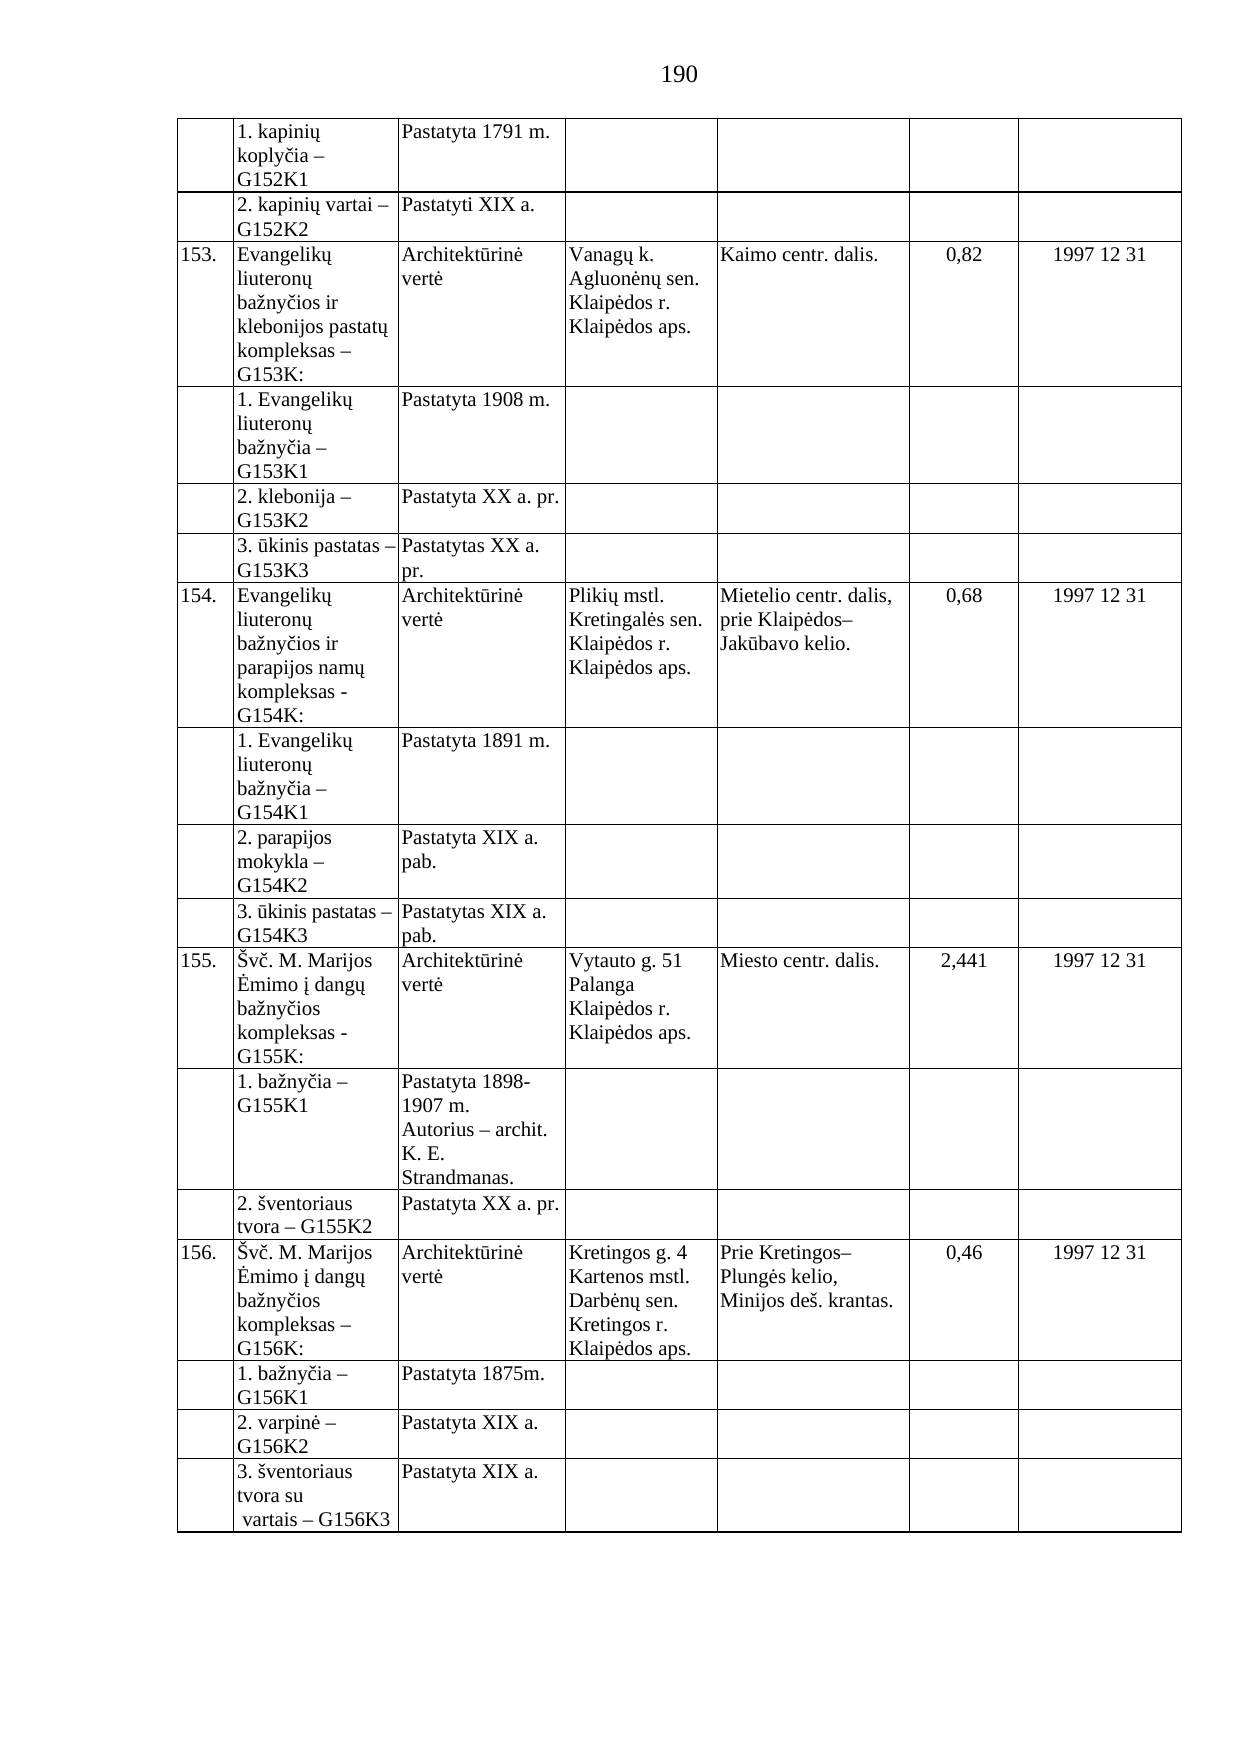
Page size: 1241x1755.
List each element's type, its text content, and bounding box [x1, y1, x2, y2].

table_cell [566, 193, 717, 241]
table_cell [566, 825, 717, 897]
table_cell [910, 534, 1018, 582]
table_cell Kaimo centr. dalis. [718, 242, 909, 386]
table_cell [718, 534, 909, 582]
table_cell Evangelikų liuteronų bažnyčios ir klebonijos pastatų kompleksas – G153K: [234, 242, 398, 386]
table_cell [566, 1459, 717, 1531]
table_cell 1. Evangelikų liuteronų bažnyčia – G154K1 [234, 728, 398, 824]
table_cell [178, 484, 233, 532]
table_cell [566, 1361, 717, 1409]
table_cell [1019, 1361, 1181, 1409]
table_cell Vytauto g. 51 Palanga Klaipėdos r. Klaipėdos aps. [566, 948, 717, 1068]
table_cell [1019, 1410, 1181, 1458]
table_cell 2,441 [910, 948, 1018, 1068]
table_cell [718, 899, 909, 947]
table_cell 155. [178, 948, 233, 1068]
table_cell 2. varpinė – G156K2 [234, 1410, 398, 1458]
table_cell Pastatyti XIX a. [399, 193, 565, 241]
table_cell [718, 728, 909, 824]
table_cell Pastatyta XIX a. pab. [399, 825, 565, 897]
table_cell [718, 1410, 909, 1458]
table_cell [910, 1459, 1018, 1531]
table_cell [910, 119, 1018, 191]
table_cell 1997 12 31 [1019, 1240, 1181, 1360]
table_cell Architektūrinė vertė [399, 583, 565, 727]
table_cell Pastatyta 1891 m. [399, 728, 565, 824]
table_cell Pastatyta 1898-1907 m. Autorius – archit. K. E. Strandmanas. [399, 1069, 565, 1189]
table_cell Švč. M. Marijos Ėmimo į dangų bažnyčios kompleksas – G156K: [234, 1240, 398, 1360]
table_cell 3. šventoriaus tvora su vartais – G156K3 [234, 1459, 398, 1531]
table_cell [178, 1190, 233, 1238]
table_cell 2. parapijos mokykla – G154K2 [234, 825, 398, 897]
table_cell Prie Kretingos–Plungės kelio, Minijos deš. krantas. [718, 1240, 909, 1360]
table_cell [178, 825, 233, 897]
table_cell 2. šventoriaus tvora – G155K2 [234, 1190, 398, 1238]
table_cell 1. kapinių koplyčia – G152K1 [234, 119, 398, 191]
table_cell [718, 1190, 909, 1238]
table_cell [910, 1069, 1018, 1189]
table_cell [718, 484, 909, 532]
table_cell [910, 1361, 1018, 1409]
table_cell [910, 1410, 1018, 1458]
table_cell [1019, 193, 1181, 241]
table_cell Pastatytas XIX a. pab. [399, 899, 565, 947]
table_cell 1. bažnyčia – G155K1 [234, 1069, 398, 1189]
table_cell [566, 534, 717, 582]
table_cell [178, 1459, 233, 1531]
table_cell [566, 1069, 717, 1189]
table_cell [566, 728, 717, 824]
table_cell Architektūrinė vertė [399, 1240, 565, 1360]
table_cell Plikių mstl. Kretingalės sen. Klaipėdos r. Klaipėdos aps. [566, 583, 717, 727]
table_cell [1019, 1069, 1181, 1189]
table_cell [1019, 119, 1181, 191]
table_cell [566, 899, 717, 947]
table_cell 1997 12 31 [1019, 242, 1181, 386]
table_cell [1019, 825, 1181, 897]
table_cell 1997 12 31 [1019, 583, 1181, 727]
table_cell [1019, 1459, 1181, 1531]
table_cell [1019, 484, 1181, 532]
table_cell 2. kapinių vartai – G152K2 [234, 193, 398, 241]
table_cell 0,68 [910, 583, 1018, 727]
table_cell 1. Evangelikų liuteronų bažnyčia – G153K1 [234, 387, 398, 483]
table_cell 0,46 [910, 1240, 1018, 1360]
table_cell [178, 899, 233, 947]
table_cell [178, 1410, 233, 1458]
table_cell 1. bažnyčia – G156K1 [234, 1361, 398, 1409]
table_cell [566, 484, 717, 532]
table_cell [910, 728, 1018, 824]
table_cell [1019, 534, 1181, 582]
table_cell Pastatyta XX a. pr. [399, 1190, 565, 1238]
table_cell [910, 193, 1018, 241]
table_cell Pastatyta 1791 m. [399, 119, 565, 191]
table_cell Architektūrinė vertė [399, 242, 565, 386]
table_cell Architektūrinė vertė [399, 948, 565, 1068]
table_cell [718, 119, 909, 191]
table_cell [718, 1069, 909, 1189]
table_cell [718, 825, 909, 897]
table_cell [910, 1190, 1018, 1238]
table_cell [718, 387, 909, 483]
table_cell [566, 1190, 717, 1238]
table_cell [178, 1069, 233, 1189]
table_cell Vanagų k. Agluonėnų sen. Klaipėdos r. Klaipėdos aps. [566, 242, 717, 386]
table_cell 1997 12 31 [1019, 948, 1181, 1068]
table_cell [566, 1410, 717, 1458]
table_cell [178, 728, 233, 824]
table_cell [718, 193, 909, 241]
table_cell [566, 387, 717, 483]
table_cell [1019, 728, 1181, 824]
table_cell [718, 1459, 909, 1531]
table_cell 153. [178, 242, 233, 386]
table_cell 154. [178, 583, 233, 727]
table_cell 0,82 [910, 242, 1018, 386]
table_cell Švč. M. Marijos Ėmimo į dangų bažnyčios kompleksas - G155K: [234, 948, 398, 1068]
table_cell 3. ūkinis pastatas – G153K3 [234, 534, 398, 582]
table_cell 2. klebonija – G153K2 [234, 484, 398, 532]
table_cell Mietelio centr. dalis, prie Klaipėdos–Jakūbavo kelio. [718, 583, 909, 727]
table_cell [178, 1361, 233, 1409]
table_cell Kretingos g. 4 Kartenos mstl. Darbėnų sen. Kretingos r. Klaipėdos aps. [566, 1240, 717, 1360]
table_cell [178, 534, 233, 582]
table_cell [910, 387, 1018, 483]
table_cell Miesto centr. dalis. [718, 948, 909, 1068]
table_cell [1019, 1190, 1181, 1238]
table_cell 156. [178, 1240, 233, 1360]
table_cell Pastatyta 1875m. [399, 1361, 565, 1409]
table_cell Pastatytas XX a. pr. [399, 534, 565, 582]
table_cell Pastatyta XX a. pr. [399, 484, 565, 532]
table_cell Pastatyta 1908 m. [399, 387, 565, 483]
table_cell Evangelikų liuteronų bažnyčios ir parapijos namų kompleksas - G154K: [234, 583, 398, 727]
table_cell [1019, 899, 1181, 947]
table_cell [910, 484, 1018, 532]
table_cell [910, 899, 1018, 947]
table_cell [718, 1361, 909, 1409]
table_cell [178, 193, 233, 241]
table_cell Pastatyta XIX a. [399, 1410, 565, 1458]
table_cell [910, 825, 1018, 897]
table_cell [178, 119, 233, 191]
table_cell [1019, 387, 1181, 483]
table_cell Pastatyta XIX a. [399, 1459, 565, 1531]
table_cell [566, 119, 717, 191]
table_cell 3. ūkinis pastatas – G154K3 [234, 899, 398, 947]
table_cell [178, 387, 233, 483]
